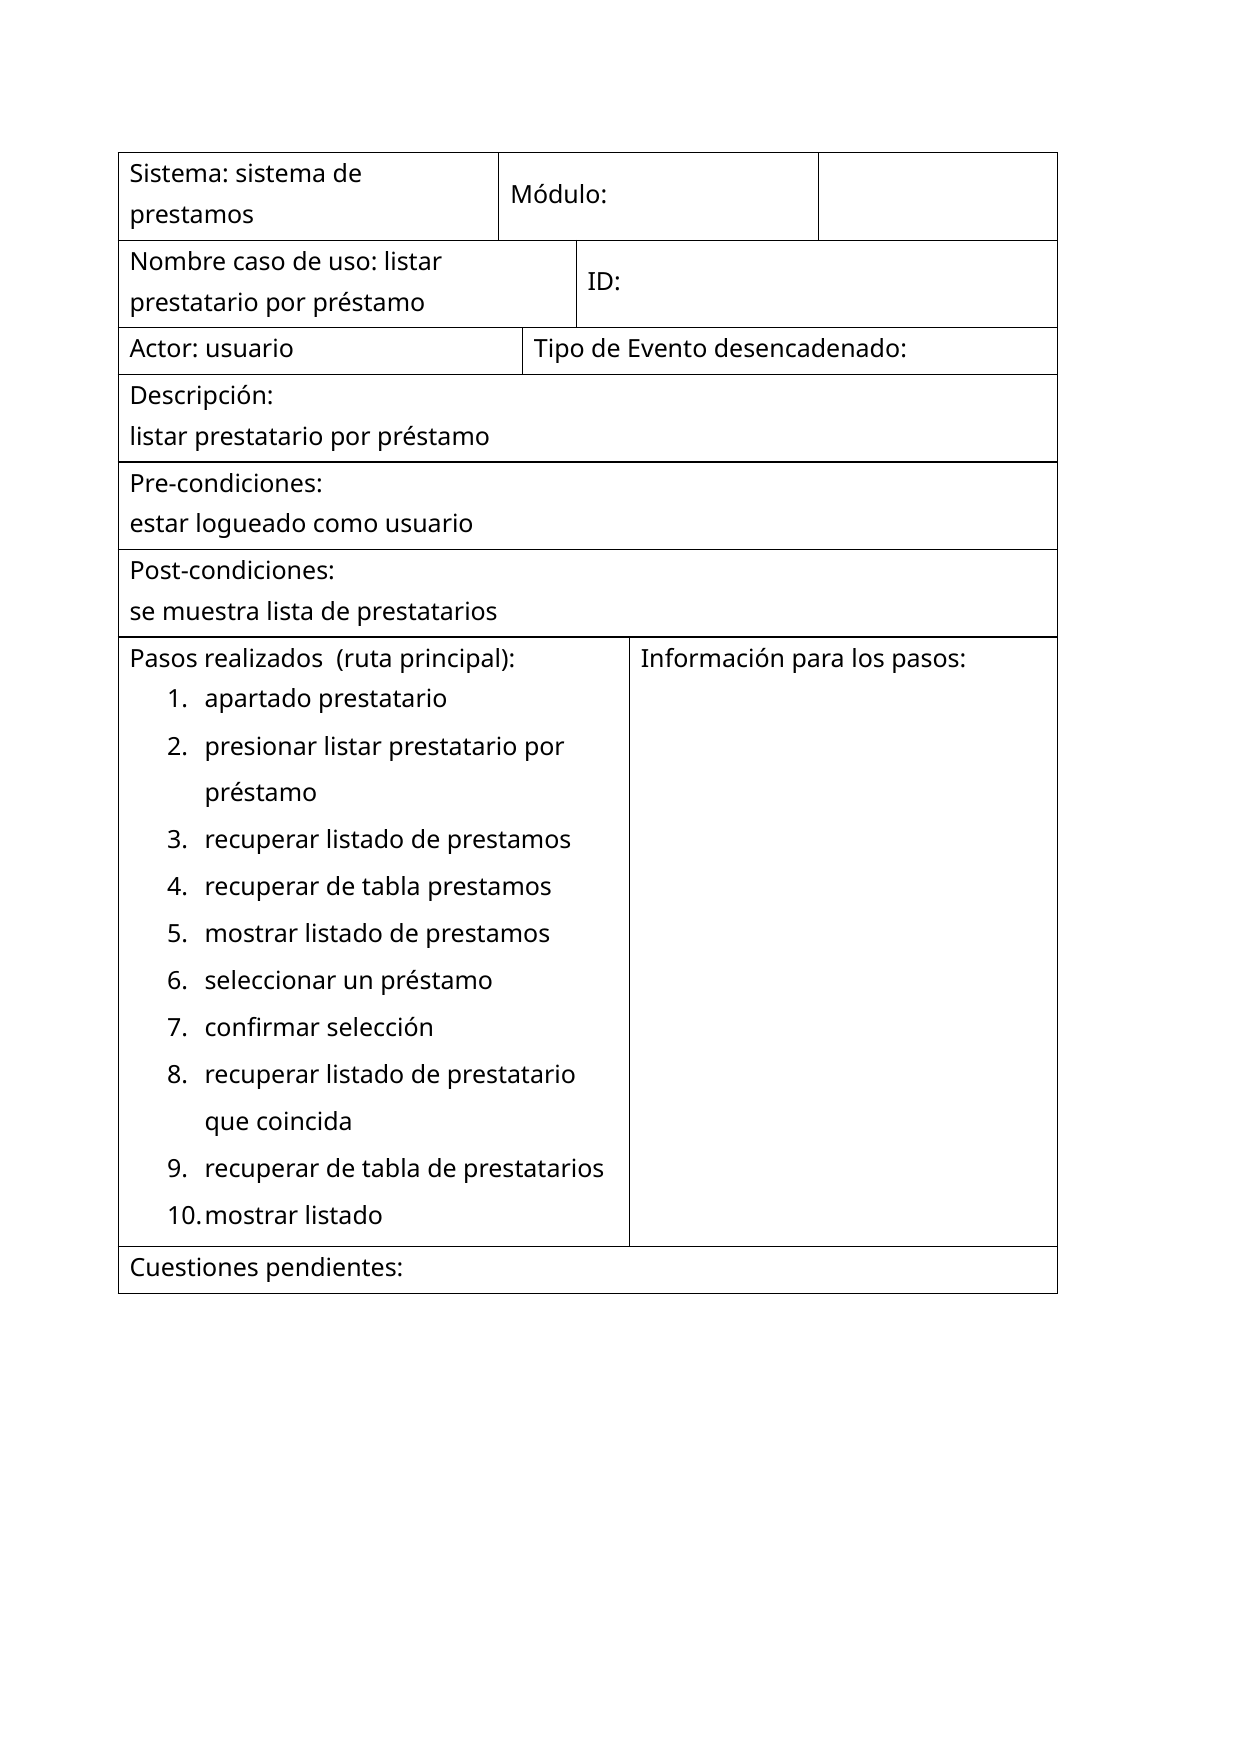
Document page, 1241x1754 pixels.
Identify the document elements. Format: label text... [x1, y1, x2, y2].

table_header Sistema: sistema de prestamos [119, 153, 498, 240]
table_cell Actor: usuario [119, 328, 522, 374]
table_cell Nombre caso de uso: listar prestatario por préstamo [119, 241, 576, 327]
table_cell Cuestiones pendientes: [119, 1247, 1057, 1292]
table_cell Información para los pasos: [630, 638, 1057, 1246]
table_cell Pasos realizados (ruta principal): apartado prestatario presionar listar prestatario por préstamo recuperar listado de prestamos recuperar de tabla prestamos mostrar listado de prestamos seleccionar un préstamo confirmar selección recuperar listado de prestatario que coincida recuperar de tabla de prestatarios mostrar listado [119, 638, 629, 1246]
table_cell ID: [577, 241, 1057, 327]
table_cell Post-condiciones: se muestra lista de prestatarios [119, 550, 1057, 636]
table_cell Descripción: listar prestatario por préstamo [119, 375, 1057, 461]
table_cell Pre-condiciones: estar logueado como usuario [119, 463, 1057, 549]
table_cell Tipo de Evento desencadenado: [523, 328, 1057, 374]
table_header Módulo: [499, 153, 818, 240]
table_header [819, 153, 1057, 240]
